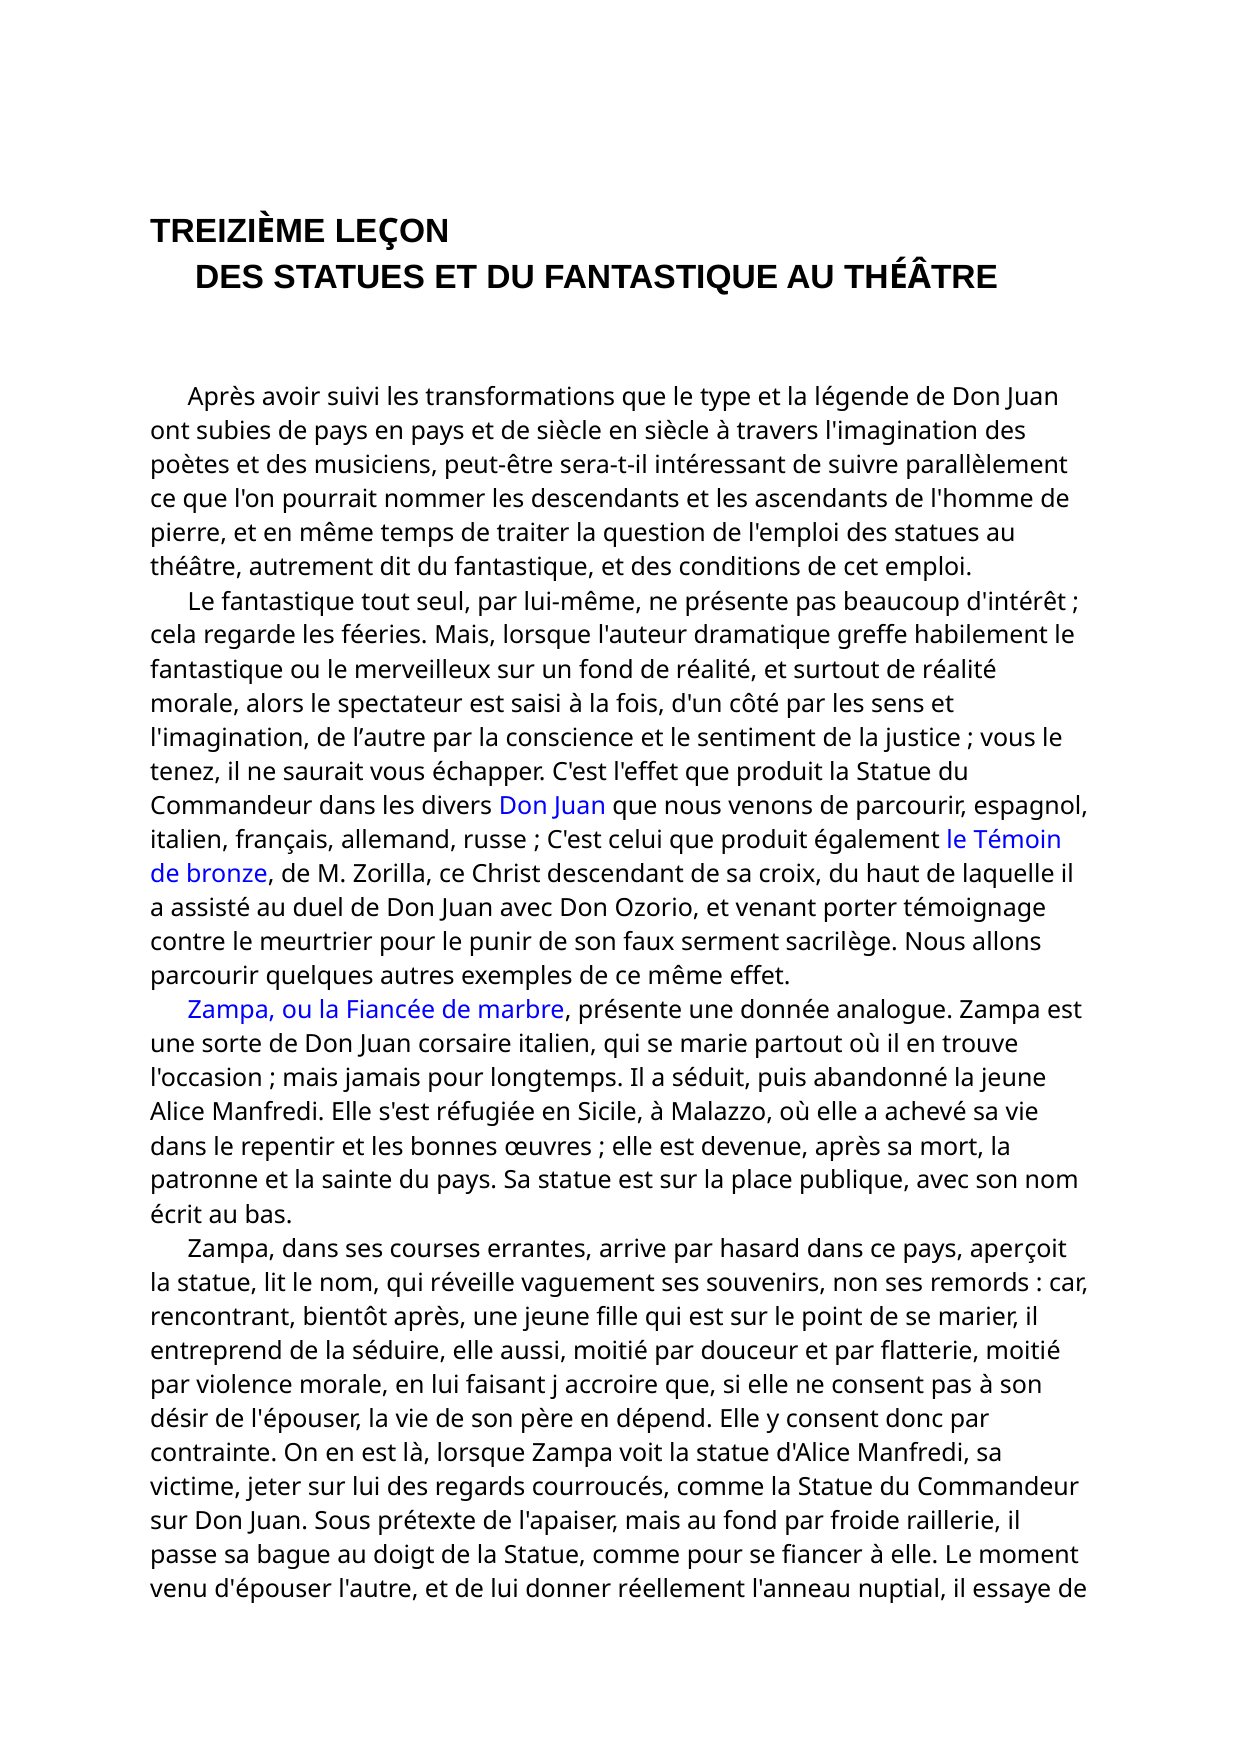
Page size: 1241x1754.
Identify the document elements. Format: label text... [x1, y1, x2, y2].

text Après avoir suivi les transformations que le type et la légende de Don Juan ont subies de pays en pays et de siècle en siècle à travers l'imagination des poètes et des musiciens, peut-être sera-t-il intéressant de suivre parallèlement ce que l'on pourrait nommer les descendants et les ascendants de l'homme de pierre, et en même temps de traiter la question de l'emploi des statues au théâtre, autrement dit du fantastique, et des conditions de cet emploi. [150, 379, 1091, 583]
text Zampa, dans ses courses errantes, arrive par hasard dans ce pays, aperçoit la statue, lit le nom, qui réveille vaguement ses souvenirs, non ses remords : car, rencontrant, bientôt après, une jeune fille qui est sur le point de se marier, il entreprend de la séduire, elle aussi, moitié par douceur et par flatterie, moitié par violence morale, en lui faisant j accroire que, si elle ne consent pas à son désir de l'épouser, la vie de son père en dépend. Elle y consent donc par contrainte. On en est là, lorsque Zampa voit la statue d'Alice Manfredi, sa victime, jeter sur lui des regards courroucés, comme la Statue du Commandeur sur Don Juan. Sous prétexte de l'apaiser, mais au fond par froide raillerie, il passe sa bague au doigt de la Statue, comme pour se fiancer à elle. Le moment venu d'épouser l'autre, et de lui donner réellement l'anneau nuptial, il essaye de [150, 1230, 1091, 1605]
subtitle TREIZIÈME LEÇON DES STATUES ET DU FANTASTIQUE AU THÉÂTRE [150, 207, 1091, 298]
text Le fantastique tout seul, par lui-même, ne pré­sente pas beaucoup d'intérêt ; cela regarde les féeries. Mais, lorsque l'auteur dramatique greffe habilement le fantastique ou le merveilleux sur un fond de réalité, et surtout de réalité morale, alors le spectateur est saisi à la fois, d'un côté par les sens et l'imagination, de l’autre par la conscience et le sentiment de la justice ; vous le tenez, il ne saurait vous échapper. C'est l'effet que produit la Statue du Commandeur dans les divers Don Juan que nous venons de parcourir, espagnol, italien, français, allemand, russe ; C'est celui que pro­duit également le Témoin de bronze, de M. Zorilla, ce Christ descendant de sa croix, du haut de laquelle il a assisté au duel de Don Juan avec Don Ozorio, et venant porter témoignage contre le meurtrier pour le punir de son faux serment sacrilège. Nous allons parcourir quelques autres exemples de ce même effet. [150, 583, 1091, 992]
text Zampa, ou la Fiancée de marbre, présente une donnée analogue. Zampa est une sorte de Don Juan corsaire italien, qui se marie partout où il en trouve l'occasion ; mais jamais pour long­temps. Il a séduit, puis abandonné la jeune Alice Manfredi. Elle s'est réfugiée en Sicile, à Malazzo, où elle a achevé sa vie dans le repentir et les bonnes œuvres ; elle est devenue, après sa mort, la patronne et la sainte du pays. Sa sta­tue est sur la place publique, avec son nom écrit au bas. [150, 992, 1091, 1230]
